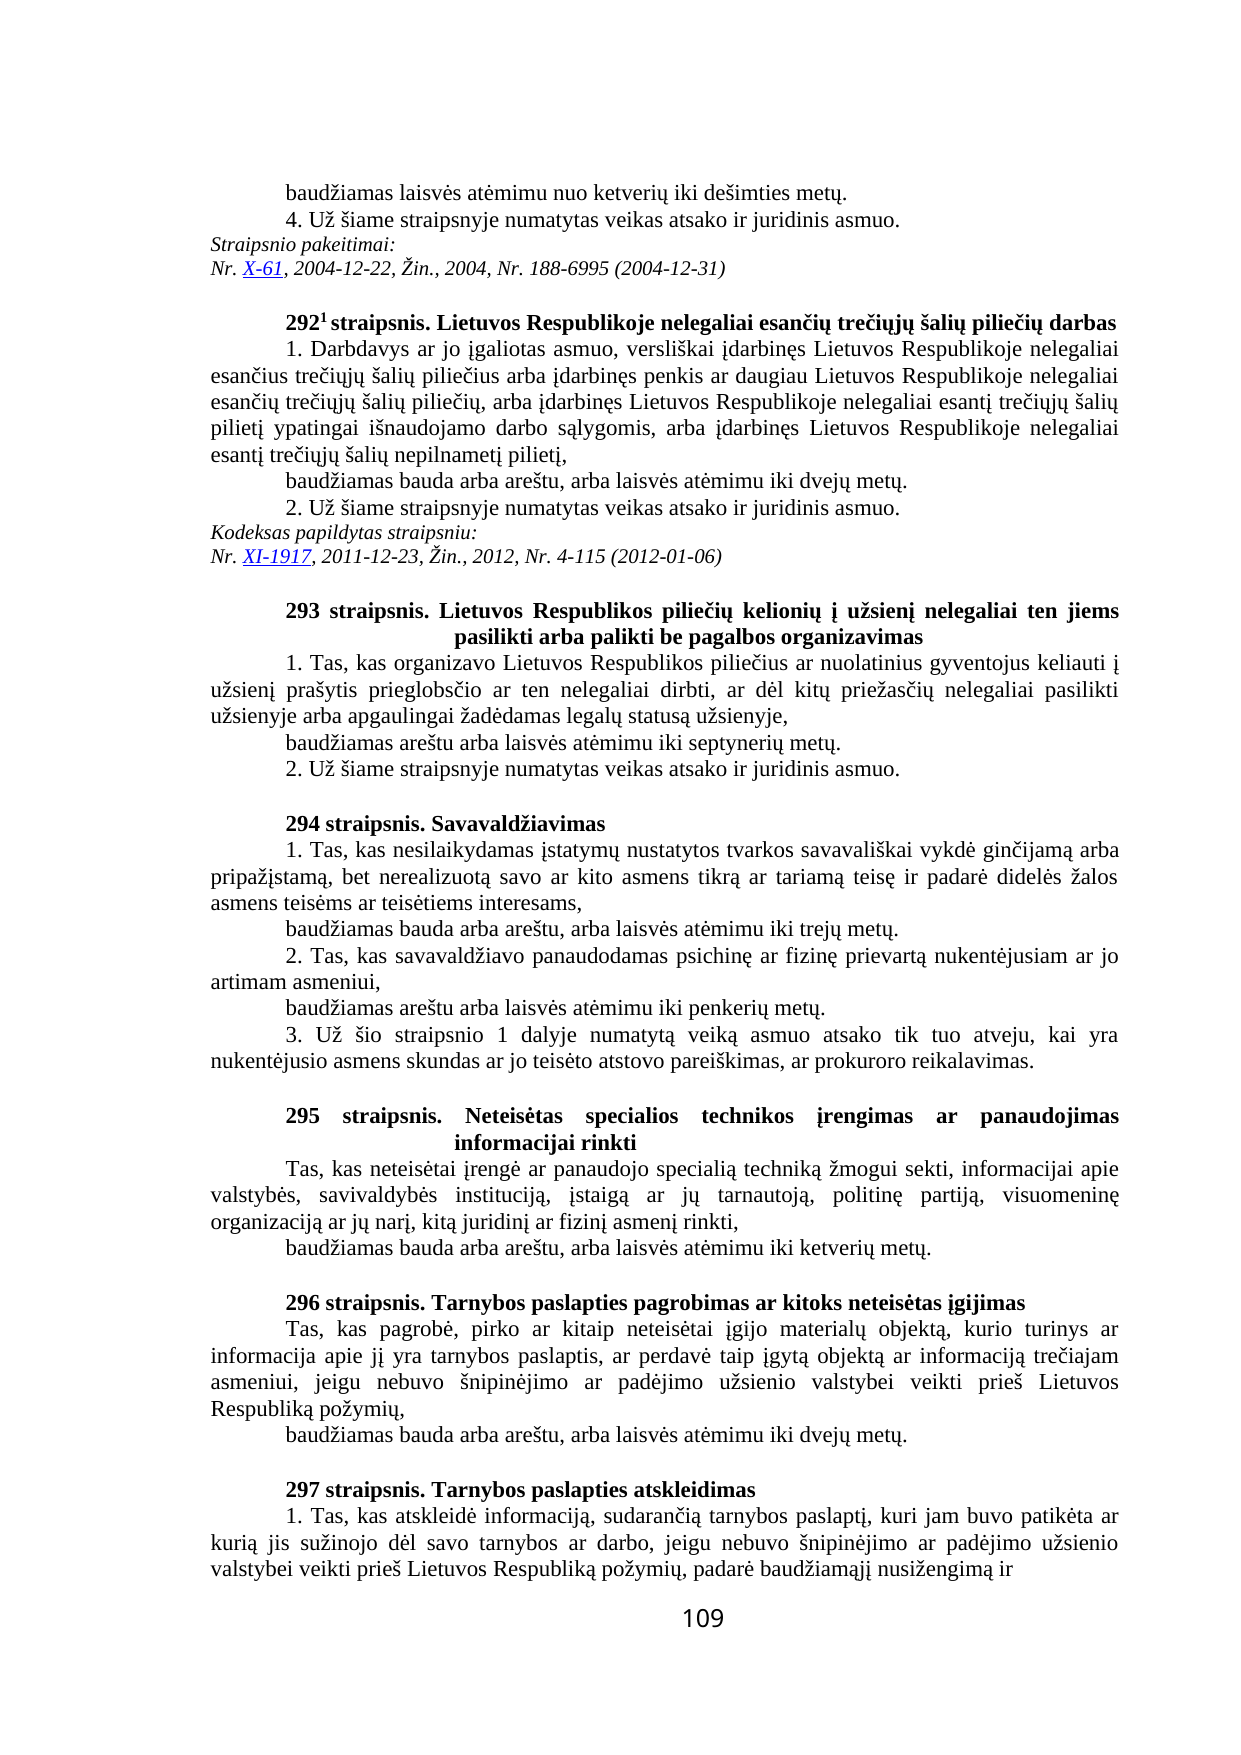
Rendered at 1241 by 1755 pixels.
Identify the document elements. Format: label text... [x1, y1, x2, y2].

text 1. Darbdavys ar jo įgaliotas asmuo, versliškai įdarbinęs Lietuvos Respublikoje nelegaliai esančius trečiųjų šalių piliečius arba įdarbinęs penkis ar daugiau Lietuvos Respublikoje nelegaliai esančių trečiųjų šalių piliečių, arba įdarbinęs Lietuvos Respublikoje nelegaliai esantį trečiųjų šalių pilietį ypatingai išnaudojamo darbo sąlygomis, arba įdarbinęs Lietuvos Respublikoje nelegaliai esantį trečiųjų šalių nepilnametį pilietį, [210, 335, 1120, 467]
text baudžiamas bauda arba areštu, arba laisvės atėmimu iki trejų metų. [210, 915, 1120, 942]
text 4. Už šiame straipsnyje numatytas veikas atsako ir juridinis asmuo. [210, 206, 1120, 232]
text 1. Tas, kas nesilaikydamas įstatymų nustatytos tvarkos savavališkai vykdė ginčijamą arba pripažįstamą, bet nerealizuotą savo ar kito asmens tikrą ar tariamą teisę ir padarė didelės žalos asmens teisėms ar teisėtiems interesams, [210, 836, 1120, 915]
text Nr. XI-1917, 2011-12-23, Žin., 2012, Nr. 4-115 (2012-01-06) [210, 544, 1120, 568]
text 2. Už šiame straipsnyje numatytas veikas atsako ir juridinis asmuo. [210, 755, 1120, 781]
text Tas, kas neteisėtai įrengė ar panaudojo specialią techniką žmogui sekti, informacijai apie valstybės, savivaldybės instituciją, įstaigą ar jų tarnautoją, politinę partiją, visuomeninę organizaciją ar jų narį, kitą juridinį ar fizinį asmenį rinkti, [210, 1155, 1120, 1234]
text 293 straipsnis. Lietuvos Respublikos piliečių kelionių į užsienį nelegaliai ten jiems pasilikti arba palikti be pagalbos organizavimas [285, 597, 1120, 649]
text 3. Už šio straipsnio 1 dalyje numatytą veiką asmuo atsako tik tuo atveju, kai yra nukentėjusio asmens skundas ar jo teisėto atstovo pareiškimas, ar prokuroro reikalavimas. [210, 1021, 1120, 1073]
text Tas, kas pagrobė, pirko ar kitaip neteisėtai įgijo materialų objektą, kurio turinys ar informacija apie jį yra tarnybos paslaptis, ar perdavė taip įgytą objektą ar informaciją trečiajam asmeniui, jeigu nebuvo šnipinėjimo ar padėjimo užsienio valstybei veikti prieš Lietuvos Respubliką požymių, [210, 1316, 1120, 1421]
text 294 straipsnis. Savavaldžiavimas [210, 810, 1120, 836]
text 297 straipsnis. Tarnybos paslapties atskleidimas [210, 1476, 1120, 1502]
text 295 straipsnis. Neteisėtas specialios technikos įrengimas ar panaudojimas informacijai rinkti [285, 1102, 1120, 1155]
text baudžiamas laisvės atėmimu nuo ketverių iki dešimties metų. [210, 179, 1120, 206]
text baudžiamas bauda arba areštu, arba laisvės atėmimu iki dvejų metų. [210, 1421, 1120, 1447]
text Straipsnio pakeitimai: [210, 232, 1120, 256]
text Nr. X-61, 2004-12-22, Žin., 2004, Nr. 188-6995 (2004-12-31) [210, 256, 1120, 280]
text baudžiamas bauda arba areštu, arba laisvės atėmimu iki dvejų metų. [210, 467, 1120, 493]
text baudžiamas bauda arba areštu, arba laisvės atėmimu iki ketverių metų. [210, 1234, 1120, 1260]
text 2. Tas, kas savavaldžiavo panaudodamas psichinę ar fizinę prievartą nukentėjusiam ar jo artimam asmeniui, [210, 942, 1120, 994]
text 2. Už šiame straipsnyje numatytas veikas atsako ir juridinis asmuo. [210, 493, 1120, 520]
text 2921 straipsnis. Lietuvos Respublikoje nelegaliai esančių trečiųjų šalių piliečių darbas [285, 309, 1120, 335]
text 296 straipsnis. Tarnybos paslapties pagrobimas ar kitoks neteisėtas įgijimas [285, 1289, 1120, 1316]
text baudžiamas areštu arba laisvės atėmimu iki septynerių metų. [210, 728, 1120, 755]
text baudžiamas areštu arba laisvės atėmimu iki penkerių metų. [210, 994, 1120, 1021]
text Kodeksas papildytas straipsniu: [210, 520, 1120, 544]
text 1. Tas, kas organizavo Lietuvos Respublikos piliečius ar nuolatinius gyventojus keliauti į užsienį prašytis prieglobsčio ar ten nelegaliai dirbti, ar dėl kitų priežasčių nelegaliai pasilikti užsienyje arba apgaulingai žadėdamas legalų statusą užsienyje, [210, 649, 1120, 728]
text 1. Tas, kas atskleidė informaciją, sudarančią tarnybos paslaptį, kuri jam buvo patikėta ar kurią jis sužinojo dėl savo tarnybos ar darbo, jeigu nebuvo šnipinėjimo ar padėjimo užsienio valstybei veikti prieš Lietuvos Respubliką požymių, padarė baudžiamąjį nusižengimą ir [210, 1502, 1120, 1581]
